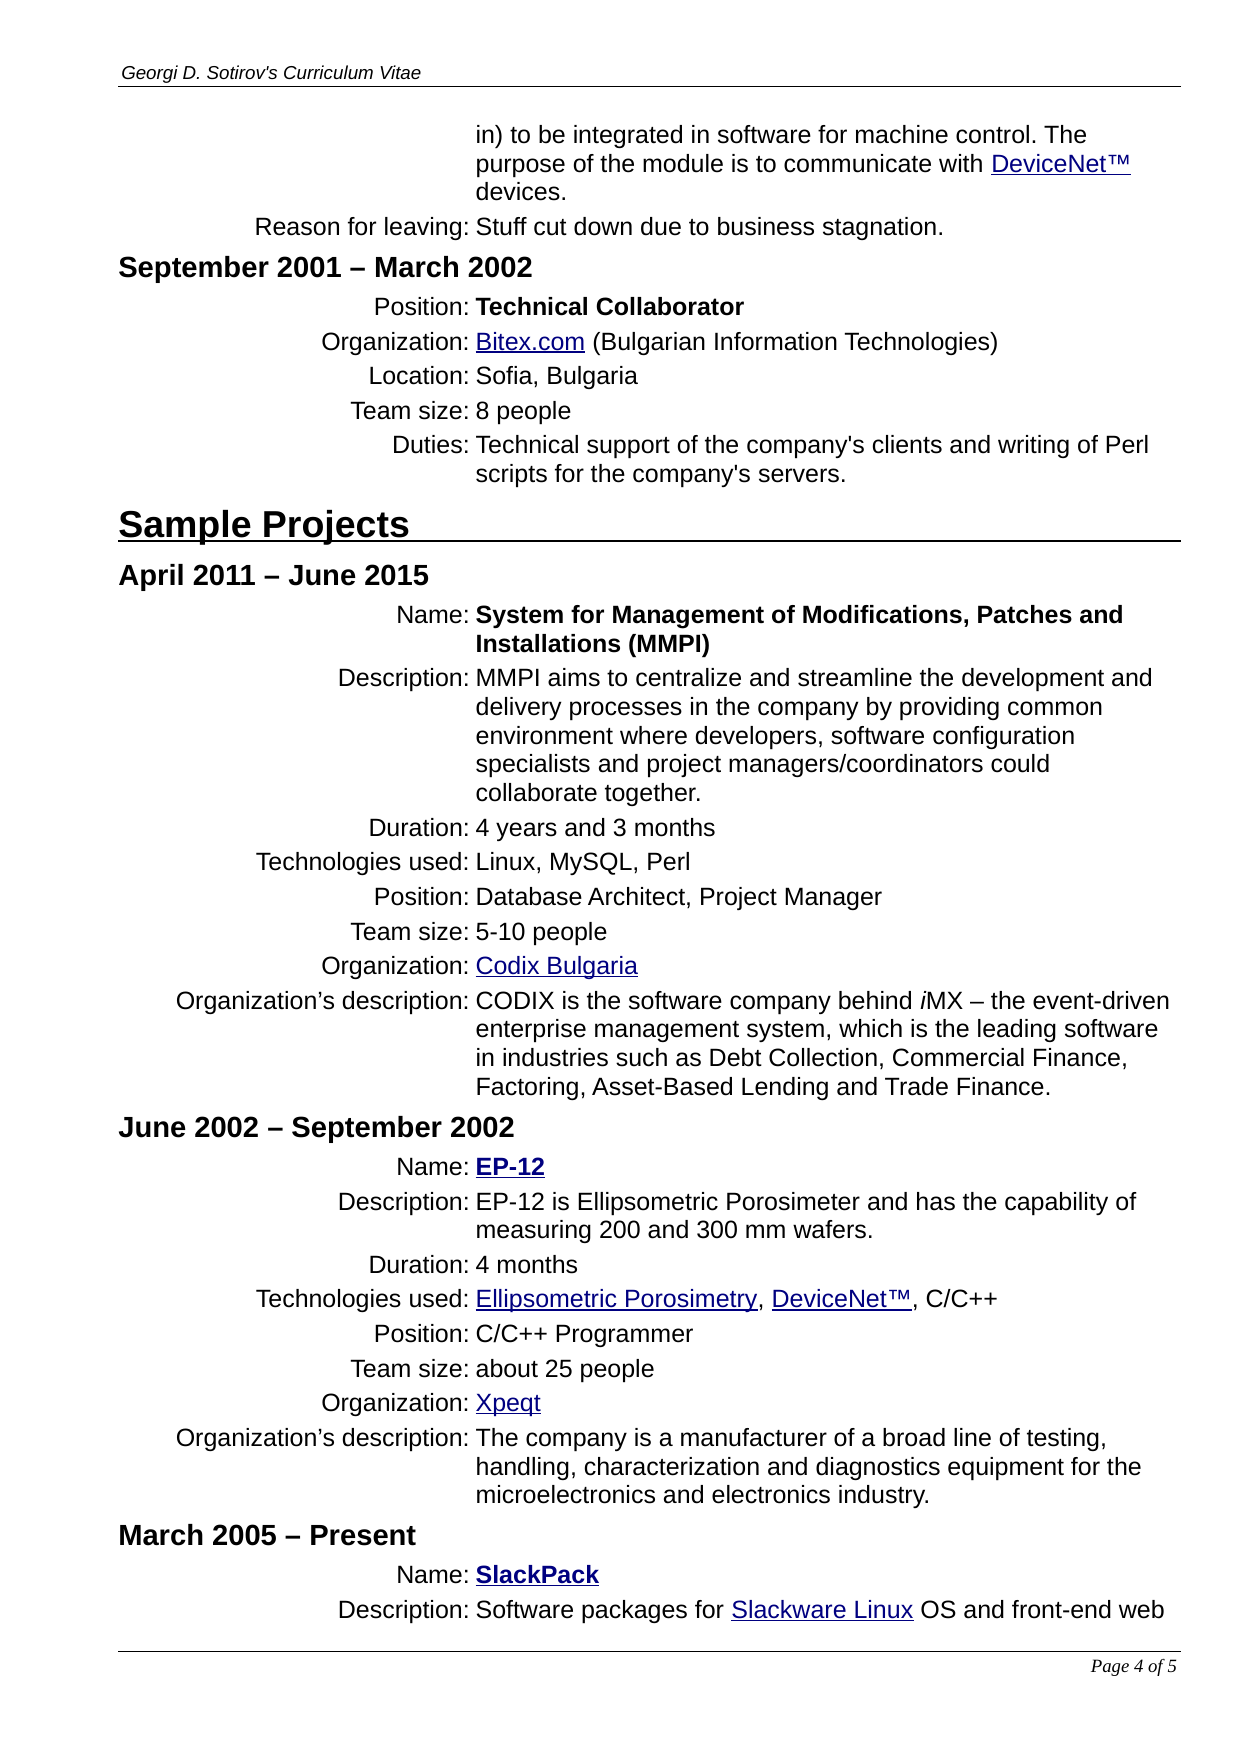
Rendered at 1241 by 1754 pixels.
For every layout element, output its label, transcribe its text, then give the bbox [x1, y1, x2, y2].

table_cell Organization’s description: [118, 983, 472, 1104]
table_cell EP-12 is Ellipsometric Porosimeter and has the capability of measuring 200 and 300 mm wafers. [473, 1184, 1176, 1247]
table_cell Technologies used: [118, 845, 472, 879]
table_cell Reason for leaving: [118, 209, 472, 244]
table_cell 5-10 people [473, 914, 1182, 948]
table_cell Location: [118, 358, 472, 393]
table_cell in) to be integrated in software for machine control. The purpose of the module is to communicate with DeviceNet™ devices. [473, 117, 1182, 209]
table_cell Database Architect, Project Manager [473, 879, 1182, 914]
table_cell Duration: [118, 810, 472, 844]
table_cell C/C++ Programmer [473, 1316, 1176, 1351]
table_cell MMPI aims to centralize and streamline the development and delivery processes in the company by providing common environment where developers, software configuration specialists and project managers/coordinators could collaborate together. [473, 660, 1182, 810]
table_cell Description: [118, 660, 472, 810]
subtitle March 2005 – Present [118, 1518, 1181, 1551]
table_cell Sofia, Bulgaria [473, 358, 1182, 393]
table_cell [118, 117, 472, 209]
table_cell Codix Bulgaria [473, 948, 1182, 983]
table_cell Organization: [118, 324, 472, 358]
table_cell Team size: [118, 914, 472, 948]
table_cell Technologies used: [118, 1282, 472, 1316]
table_cell Duties: [118, 428, 472, 491]
table_cell Linux, MySQL, Perl [473, 845, 1182, 879]
table_cell Stuff cut down due to business stagnation. [473, 209, 1182, 244]
subtitle June 2002 – September 2002 [118, 1109, 1181, 1143]
table_cell Duration: [118, 1247, 472, 1282]
table_header Technical Collaborator [473, 289, 1182, 324]
table_header EP-12 [473, 1149, 1176, 1184]
table_cell Bitex.com (Bulgarian Information Technologies) [473, 324, 1182, 358]
table_cell 8 people [473, 393, 1182, 427]
table_header Name: [118, 1558, 472, 1592]
table_cell Position: [118, 1316, 472, 1351]
table_cell Software packages for Slackware Linux OS and front-end web [473, 1592, 1182, 1627]
table_header System for Management of Modifications, Patches and Installations (MMPI) [473, 597, 1182, 660]
subtitle April 2011 – June 2015 [118, 557, 1181, 591]
table_cell The company is a manufacturer of a broad line of testing, handling, characterization and diagnostics equipment for the microelectronics and electronics industry. [473, 1420, 1176, 1512]
table_cell 4 years and 3 months [473, 810, 1182, 844]
table_cell Description: [118, 1592, 472, 1627]
table_cell Xpeqt [473, 1385, 1176, 1420]
table_cell Team size: [118, 393, 472, 427]
table_cell Description: [118, 1184, 472, 1247]
table_cell Technical support of the company's clients and writing of Perl scripts for the company's servers. [473, 428, 1182, 491]
table_header Name: [118, 1149, 472, 1184]
table_cell Organization: [118, 948, 472, 983]
table_cell Ellipsometric Porosimetry, DeviceNet™, C/C++ [473, 1282, 1176, 1316]
subtitle September 2001 – March 2002 [118, 249, 1181, 283]
table_cell Position: [118, 879, 472, 914]
table_cell Organization: [118, 1385, 472, 1420]
table_cell Team size: [118, 1351, 472, 1385]
table_cell Organization’s description: [118, 1420, 472, 1512]
subtitle Sample Projects [118, 502, 1181, 540]
table_cell 4 months [473, 1247, 1176, 1282]
subtitle [118, 542, 1181, 546]
table_header Name: [118, 597, 472, 660]
table_cell about 25 people [473, 1351, 1176, 1385]
table_header Position: [118, 289, 472, 324]
table_cell CODIX is the software company behind iMX – the event-driven enterprise management system, which is the leading software in industries such as Debt Collection, Commercial Finance, Factoring, Asset-Based Lending and Trade Finance. [473, 983, 1182, 1104]
table_header SlackPack [473, 1558, 1182, 1592]
